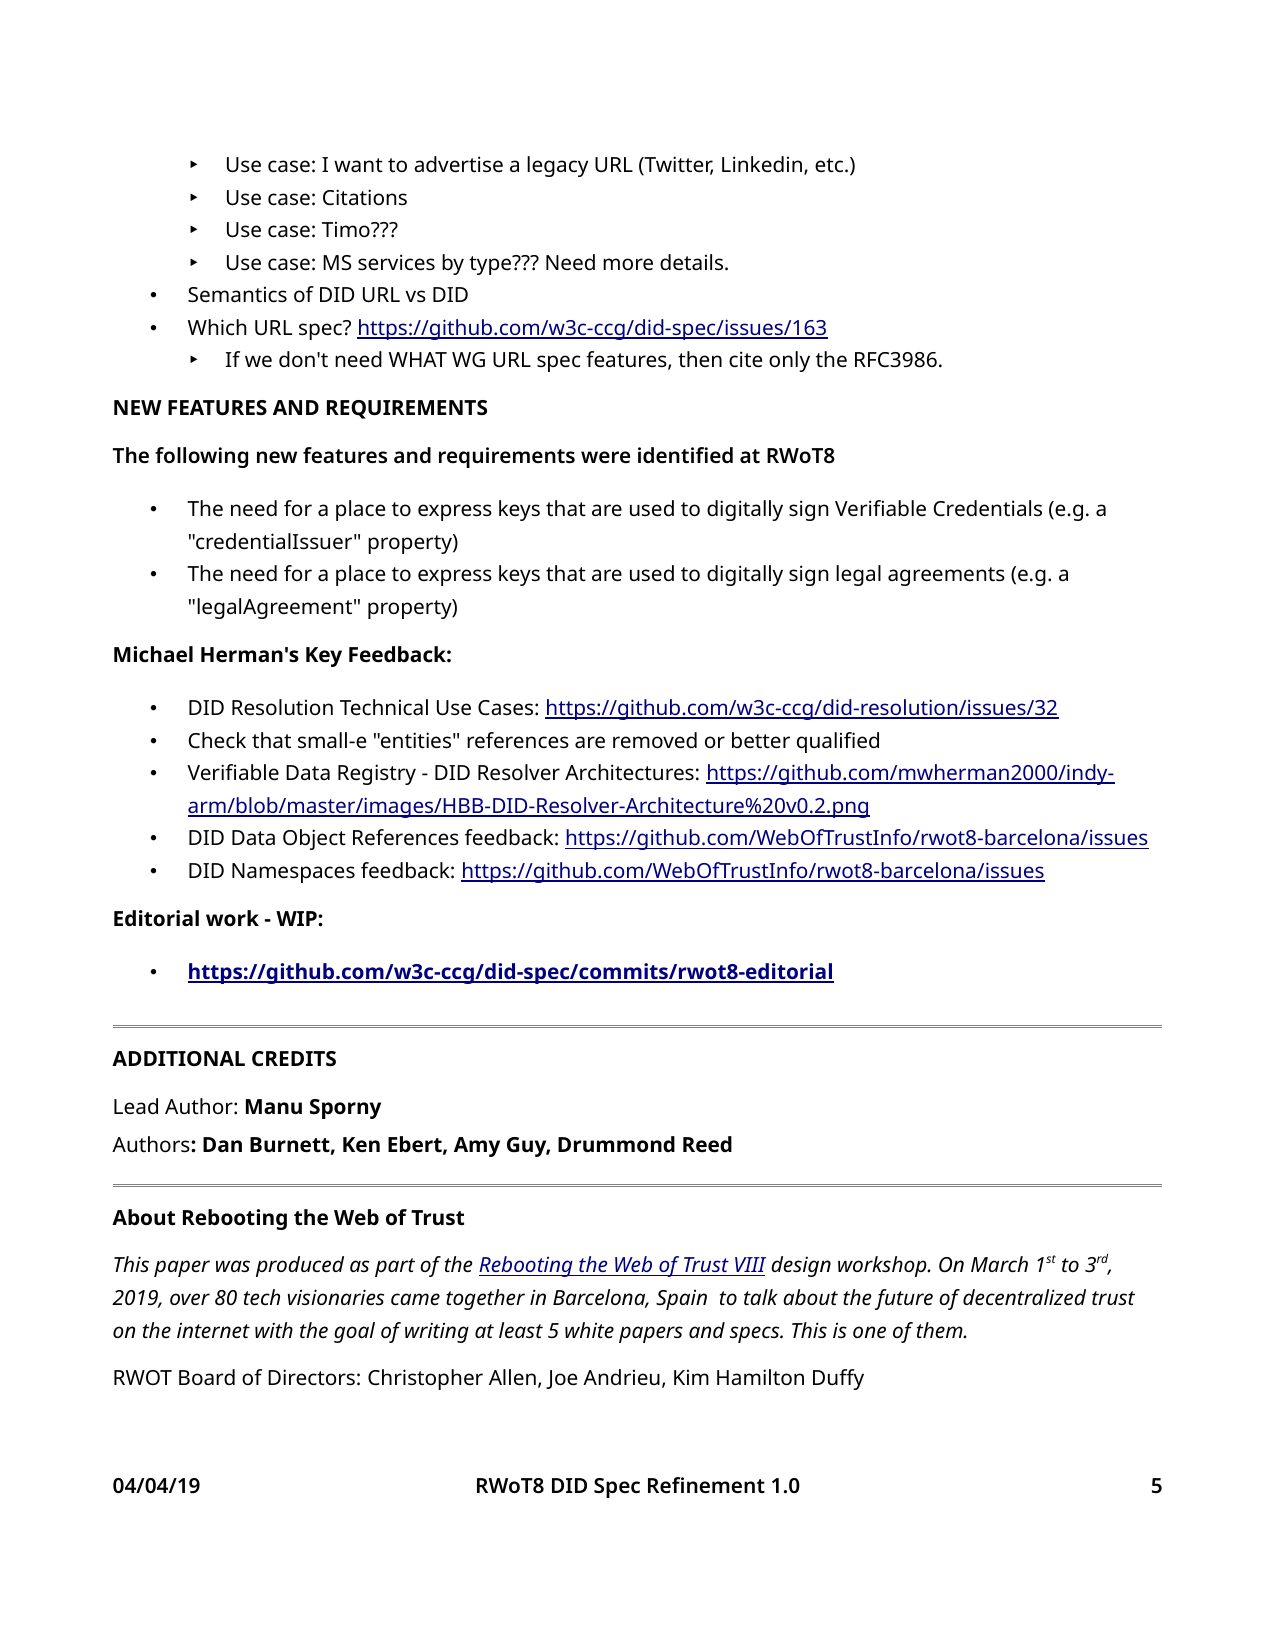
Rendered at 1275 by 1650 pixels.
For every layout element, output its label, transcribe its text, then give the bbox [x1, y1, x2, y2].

list DID Data Object References feedback: https://github.com/WebOfTrustInfo/rwot8-barcelona/issues [150, 823, 1162, 852]
list https://github.com/w3c-ccg/did-spec/commits/rwot8-editorial [150, 957, 1162, 986]
list The need for a place to express keys that are used to digitally sign Verifiable Credentials (e.g. a "credentialIssuer" property) [150, 494, 1162, 555]
list Verifiable Data Registry - DID Resolver Architectures: https://github.com/mwherman2000/indy-arm/blob/master/images/HBB-DID-Resolver-Architecture%20v0.2.png [150, 758, 1162, 819]
list The need for a place to express keys that are used to digitally sign legal agreements (e.g. a "legalAgreement" property) [150, 559, 1162, 621]
subtitle New Features and Requirements [112, 393, 1162, 422]
list Use case: Timo??? [187, 215, 1162, 244]
text The following new features and requirements were identified at RWoT8 [112, 441, 1162, 469]
text Authors: Dan Burnett, Ken Ebert, Amy Guy, Drummond Reed [112, 1131, 1162, 1159]
subtitle About Rebooting the Web of Trust [112, 1203, 1162, 1231]
list Check that small-e "entities" references are removed or better qualified [150, 726, 1162, 754]
list Which URL spec? https://github.com/w3c-ccg/did-spec/issues/163 [150, 313, 1162, 341]
list Use case: I want to advertise a legacy URL (Twitter, Linkedin, etc.) [187, 150, 1162, 178]
list Use case: MS services by type??? Need more details. [187, 248, 1162, 276]
text Michael Herman's Key Feedback: [112, 640, 1162, 668]
subtitle Additional Credits [112, 1044, 1162, 1073]
list Use case: Citations [187, 183, 1162, 211]
list DID Resolution Technical Use Cases: https://github.com/w3c-ccg/did-resolution/issues/32 [150, 693, 1162, 722]
list If we don't need WHAT WG URL spec features, then cite only the RFC3986. [187, 346, 1162, 374]
text Editorial work - WIP: [112, 904, 1162, 932]
text RWOT Board of Directors: Christopher Allen, Joe Andrieu, Kim Hamilton Duffy [112, 1363, 1162, 1392]
list DID Namespaces feedback: https://github.com/WebOfTrustInfo/rwot8-barcelona/issues [150, 856, 1162, 884]
text This paper was produced as part of the Rebooting the Web of Trust VIII design workshop. On March 1st to 3rd, 2019, over 80 tech visionaries came together in Barcelona, Spain to talk about the future of decentralized trust on the internet with the goal of writing at least 5 white papers and specs. This is one of them. [112, 1251, 1162, 1344]
list Semantics of DID URL vs DID [150, 280, 1162, 309]
text Lead Author: Manu Sporny [112, 1092, 1162, 1120]
